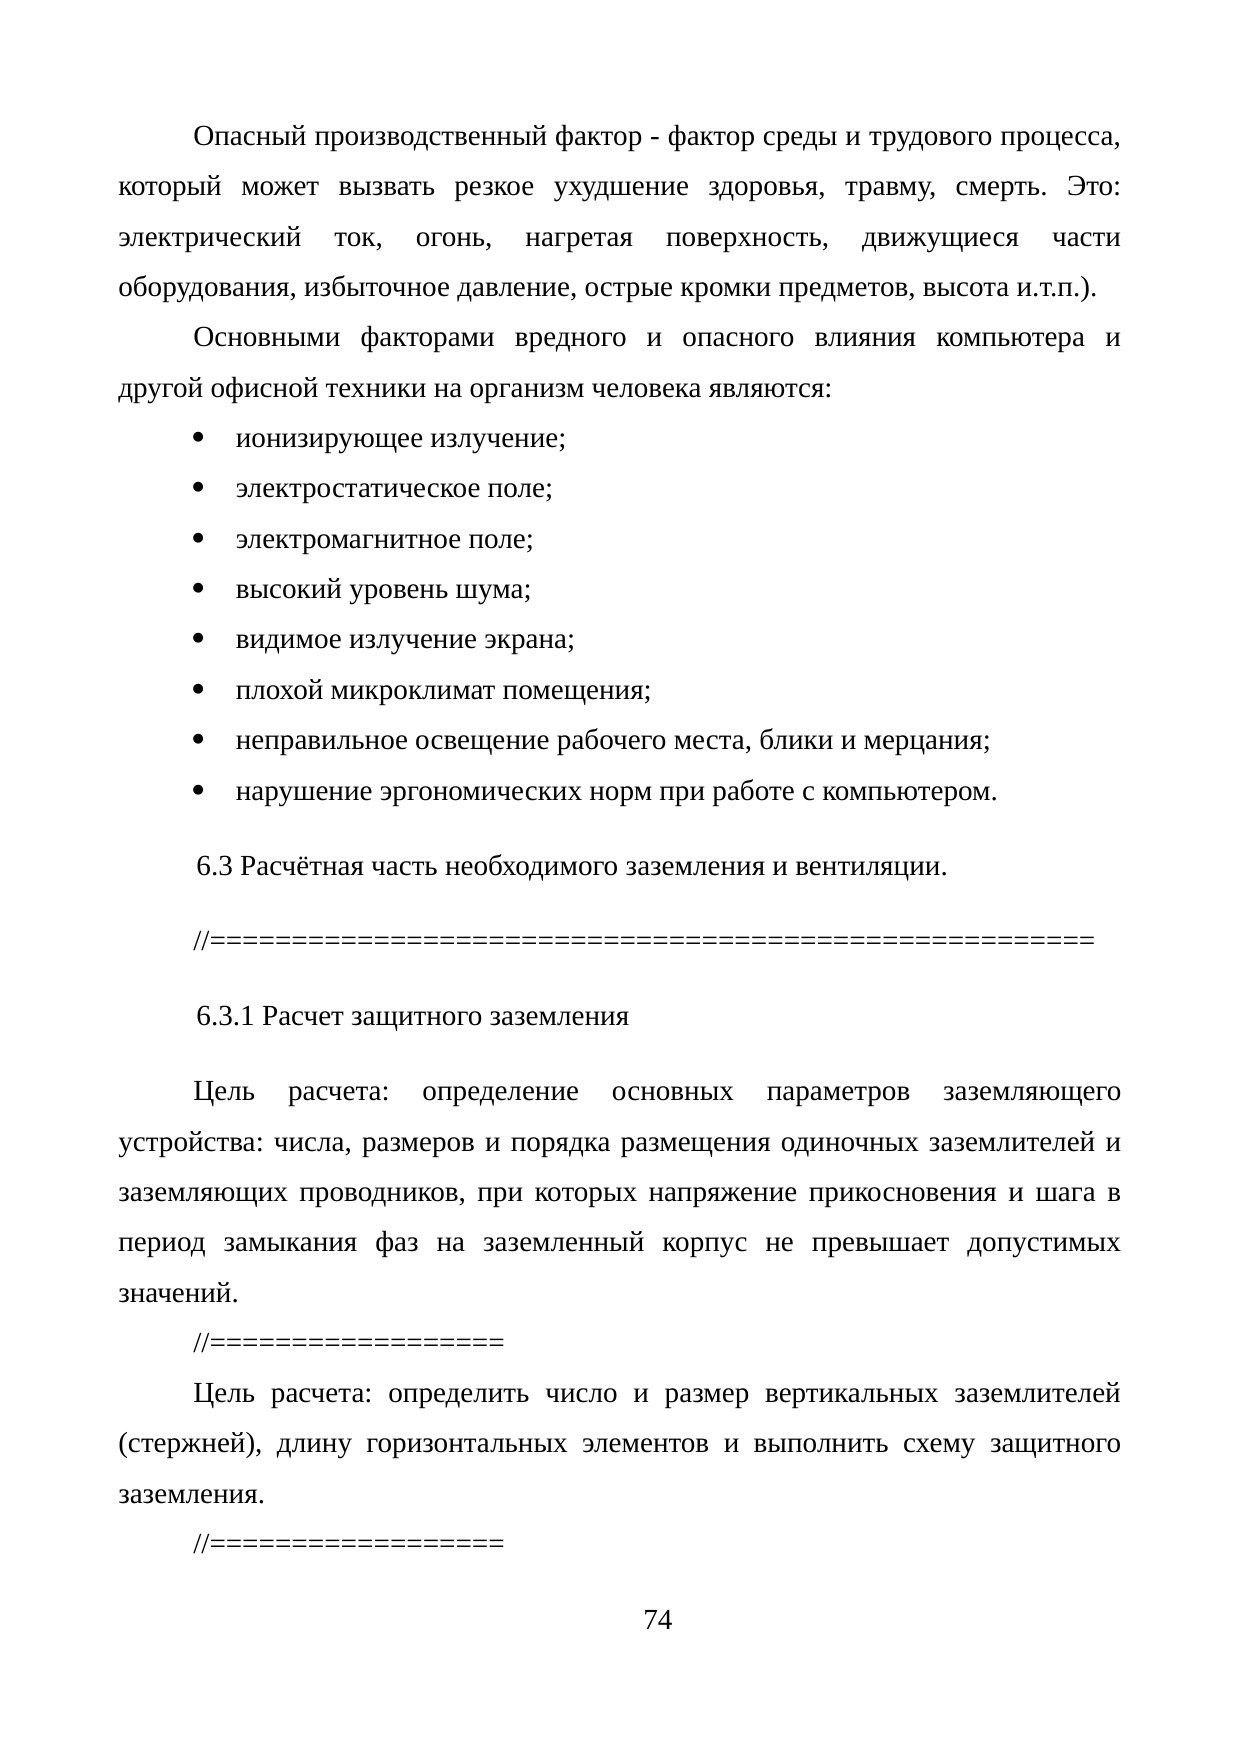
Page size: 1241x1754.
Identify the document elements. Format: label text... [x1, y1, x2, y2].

list ионизирующее излучение; [193, 420, 1122, 454]
text //====================================================== [118, 923, 1122, 957]
list высокий уровень шума; [193, 571, 1122, 605]
text Основными факторами вредного и опасного влияния компьютера и другой офисной техники на организм человека являются: [118, 319, 1122, 403]
list плохой микроклимат помещения; [193, 672, 1122, 706]
text //================== [118, 1526, 1122, 1560]
subtitle Расчётная часть необходимого заземления и вентиляции. [189, 848, 1122, 882]
text Цель расчета: определение основных параметров заземляющего устройства: числа, размеров и порядка размещения одиночных заземлителей и заземляющих проводников, при которых напряжение прикосновения и шага в период замыкания фаз на заземленный корпус не превышает допустимых значений. [118, 1073, 1122, 1308]
list электростатическое поле; [193, 470, 1122, 504]
list видимое излучение экрана; [193, 622, 1122, 655]
text //================== [118, 1325, 1122, 1358]
text Цель расчета: определить число и размер вертикальных заземлителей (стержней), длину горизонтальных элементов и выполнить схему защитного заземления. [118, 1375, 1122, 1509]
text Опасный производственный фактор - фактор среды и трудового процесса, который может вызвать резкое ухудшение здоровья, травму, смерть. Это: электрический ток, огонь, нагретая поверхность, движущиеся части оборудования, избыточное давление, острые кромки предметов, высота и.т.п.). [118, 118, 1122, 303]
subtitle Расчет защитного заземления [189, 998, 1122, 1032]
list электромагнитное поле; [193, 521, 1122, 554]
list неправильное освещение рабочего места, блики и мерцания; [193, 722, 1122, 756]
list нарушение эргономических норм при работе с компьютером. [193, 773, 1122, 807]
